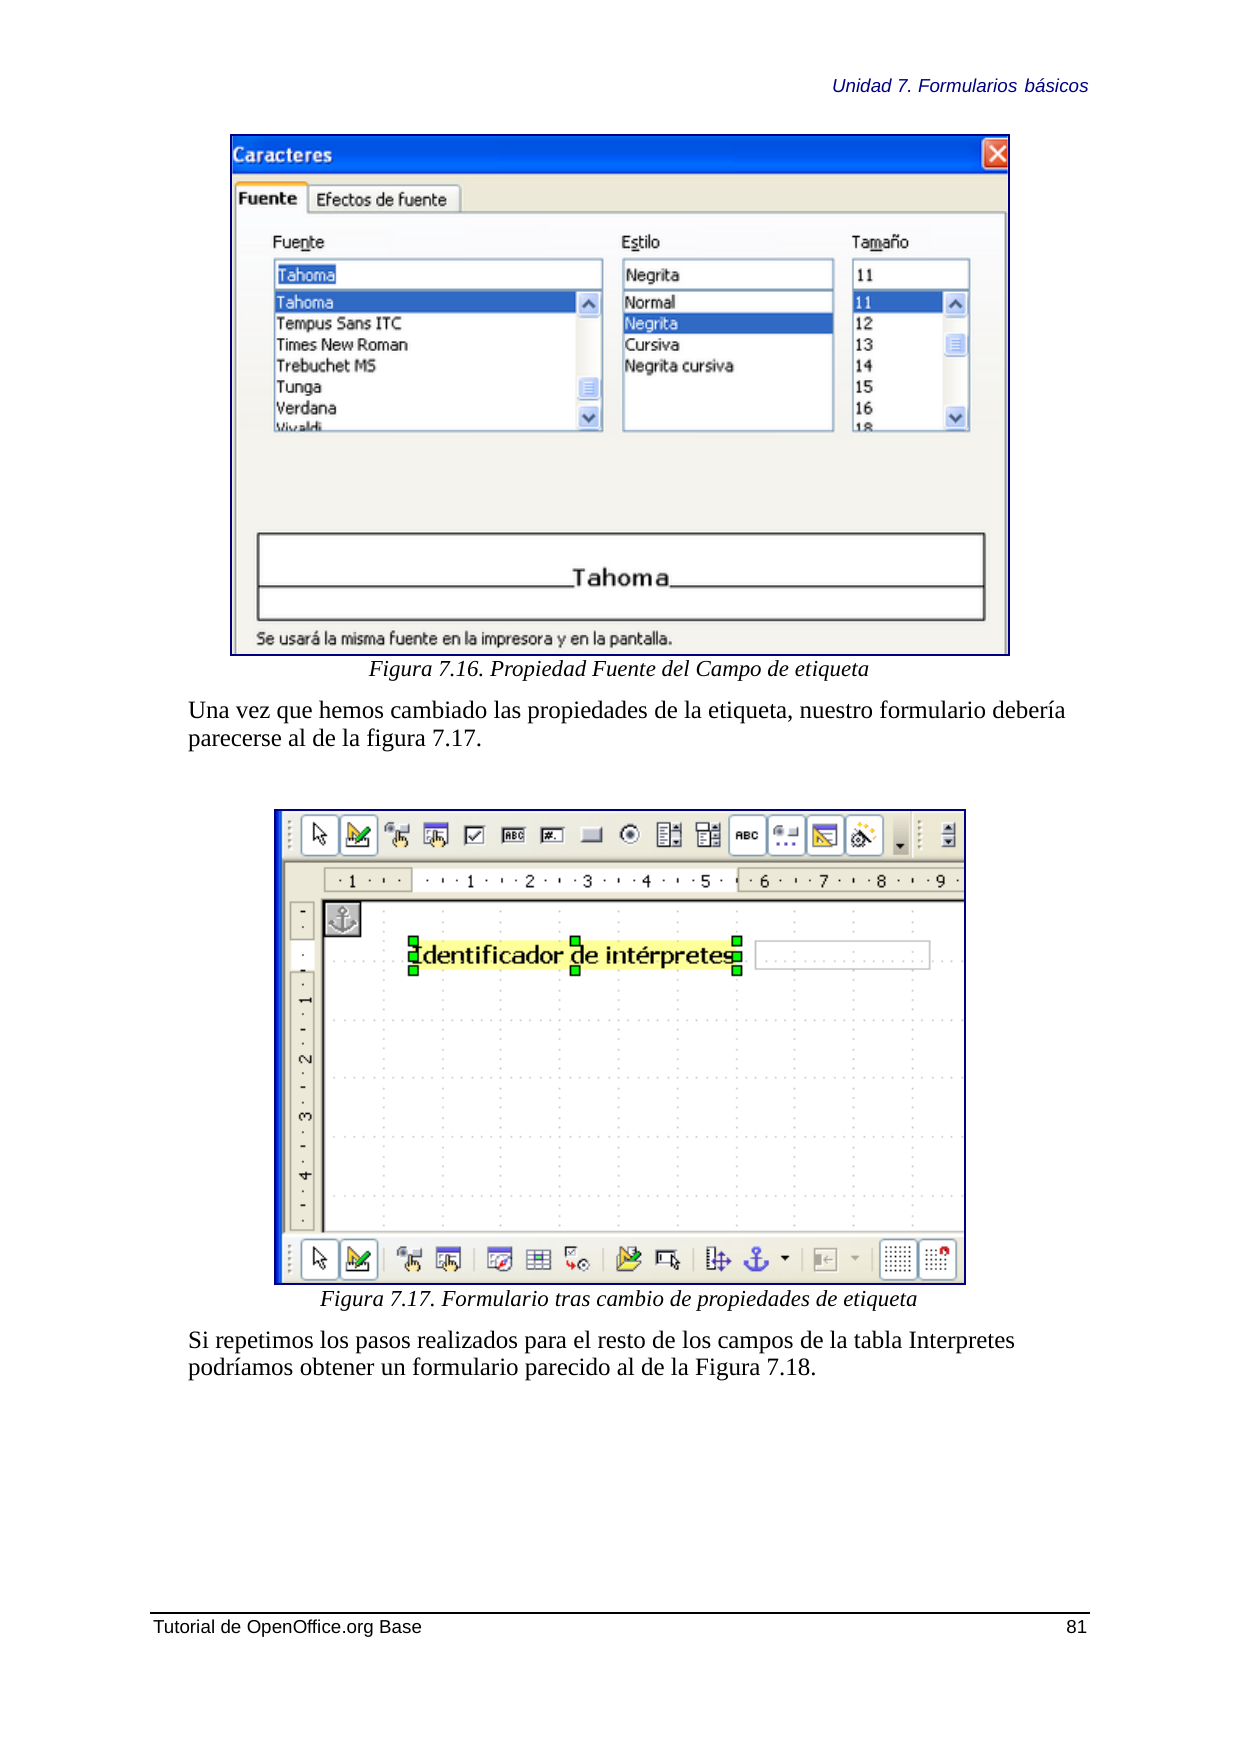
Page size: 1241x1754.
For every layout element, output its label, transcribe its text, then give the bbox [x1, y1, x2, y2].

picture [276, 811, 964, 1283]
picture [232, 136, 1008, 654]
text Figura 7.17. Formulario tras cambio de propiedades de etiqueta [150, 1283, 1090, 1311]
text Figura 7.16. Propiedad Fuente del Campo de etiqueta [150, 654, 1090, 681]
text Una vez que hemos cambiado las propiedades de la etiqueta, nuestro formulario debería parecerse al de la figura 7.17. [188, 696, 1090, 752]
text Si repetimos los pasos realizados para el resto de los campos de la tabla Interpretes podríamos obtener un formulario parecido al de la Figura 7.18. [188, 1326, 1090, 1381]
